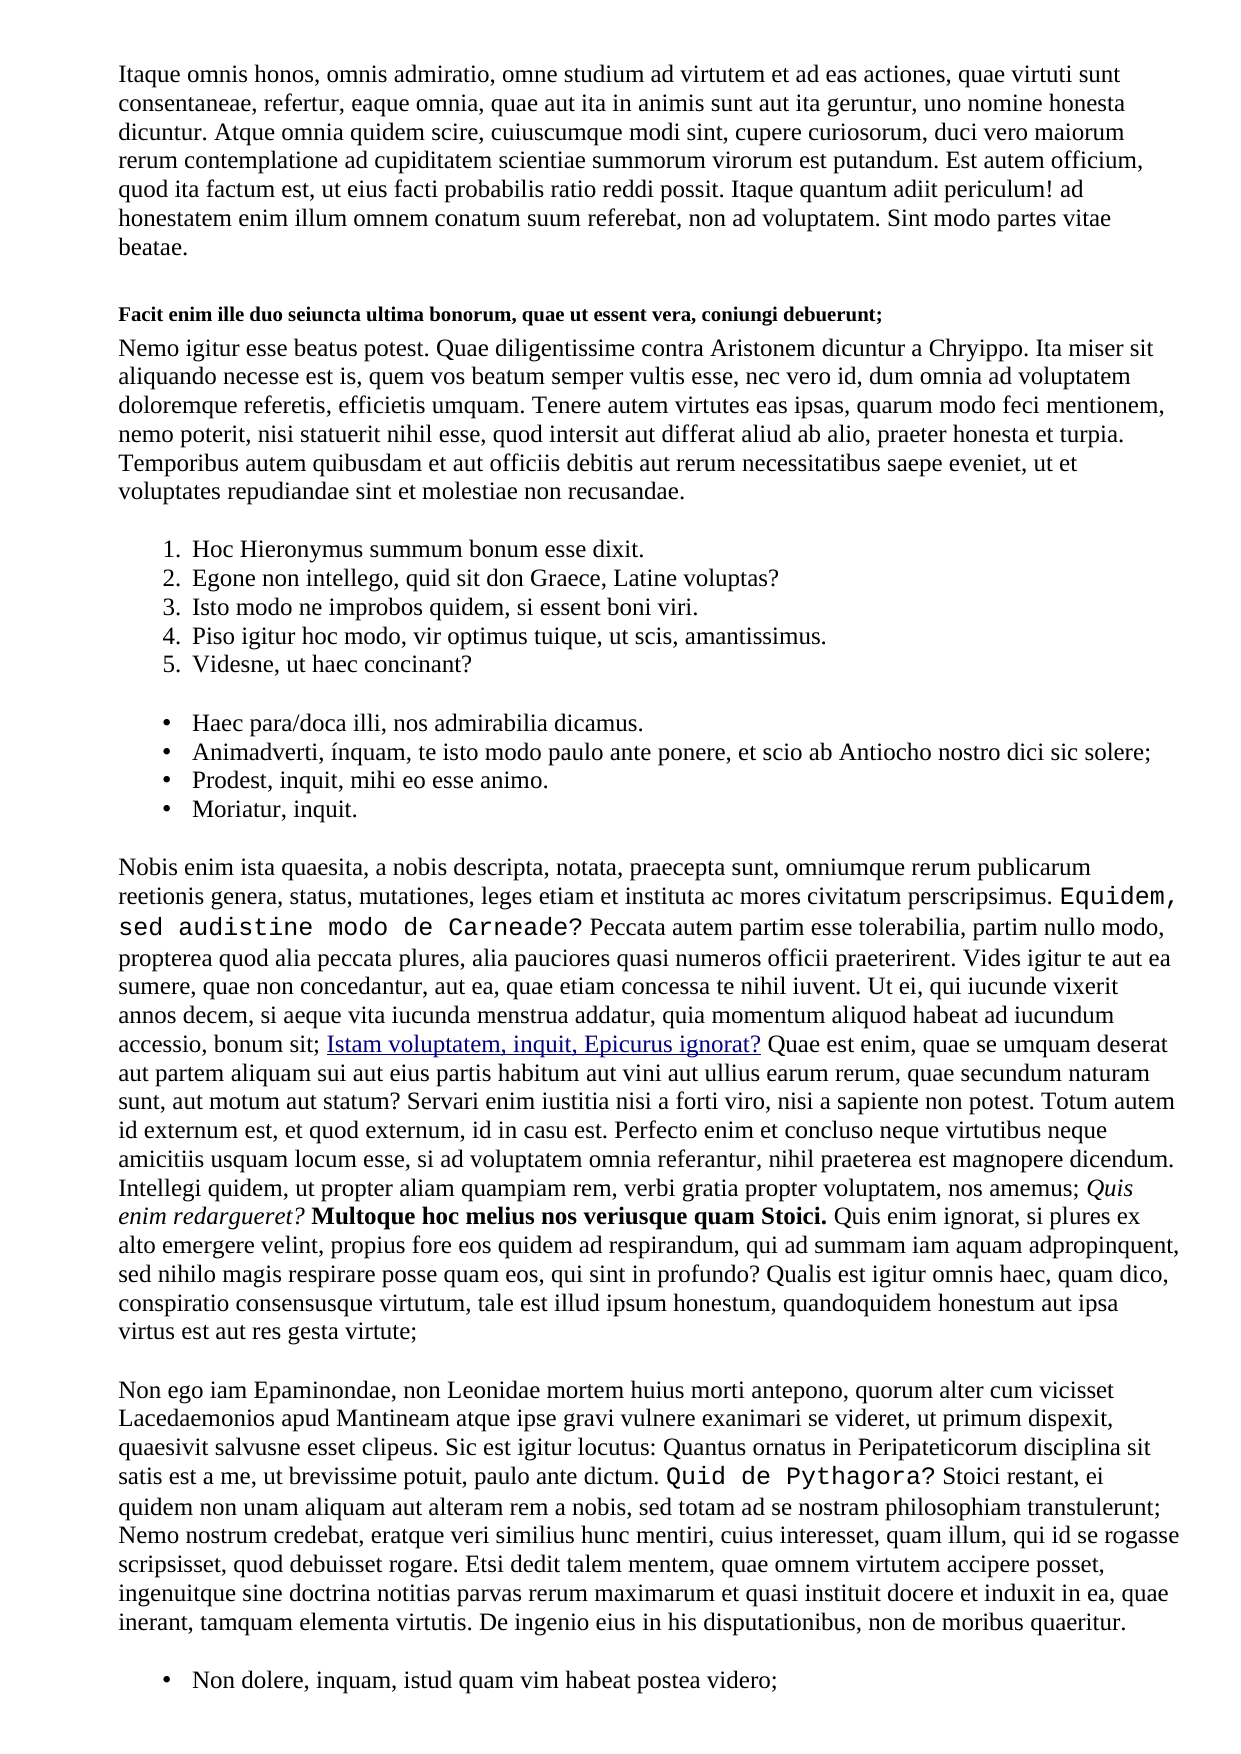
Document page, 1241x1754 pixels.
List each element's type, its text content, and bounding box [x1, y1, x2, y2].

list Hoc Hieronymus summum bonum esse dixit. [162, 534, 1181, 563]
list Isto modo ne improbos quidem, si essent boni viri. [162, 592, 1181, 621]
list Prodest, inquit, mihi eo esse animo. [162, 765, 1181, 794]
list Haec para/doca illi, nos admirabilia dicamus. [162, 708, 1181, 737]
text Itaque omnis honos, omnis admiratio, omne studium ad virtutem et ad eas actiones, quae virtuti sunt consentaneae, refertur, eaque omnia, quae aut ita in animis sunt aut ita geruntur, uno nomine honesta dicuntur. Atque omnia quidem scire, cuiuscumque modi sint, cupere curiosorum, duci vero maiorum rerum contemplatione ad cupiditatem scientiae summorum virorum est putandum. Est autem officium, quod ita factum est, ut eius facti probabilis ratio reddi possit. Itaque quantum adiit periculum! ad honestatem enim illum omnem conatum suum referebat, non ad voluptatem. Sint modo partes vitae beatae. [118, 59, 1181, 260]
list Animadverti, ínquam, te isto modo paulo ante ponere, et scio ab Antiocho nostro dici sic solere; [162, 737, 1181, 765]
list Moriatur, inquit. [162, 794, 1181, 823]
list Egone non intellego, quid sit don Graece, Latine voluptas? [162, 563, 1181, 592]
list Piso igitur hoc modo, vir optimus tuique, ut scis, amantissimus. [162, 621, 1181, 649]
subtitle Facit enim ille duo seiuncta ultima bonorum, quae ut essent vera, coniungi debuerunt; [118, 302, 1181, 326]
list Non dolere, inquam, istud quam vim habeat postea videro; [162, 1665, 1181, 1694]
text Non ego iam Epaminondae, non Leonidae mortem huius morti antepono, quorum alter cum vicisset Lacedaemonios apud Mantineam atque ipse gravi vulnere exanimari se videret, ut primum dispexit, quaesivit salvusne esset clipeus. Sic est igitur locutus: Quantus ornatus in Peripateticorum disciplina sit satis est a me, ut brevissime potuit, paulo ante dictum. Quid de Pythagora? Stoici restant, ei quidem non unam aliquam aut alteram rem a nobis, sed totam ad se nostram philosophiam transtulerunt; Nemo nostrum credebat, eratque veri similius hunc mentiri, cuius interesset, quam illum, qui id se rogasse scripsisset, quod debuisset rogare. Etsi dedit talem mentem, quae omnem virtutem accipere posset, ingenuitque sine doctrina notitias parvas rerum maximarum et quasi instituit docere et induxit in ea, quae inerant, tamquam elementa virtutis. De ingenio eius in his disputationibus, non de moribus quaeritur. [118, 1375, 1181, 1636]
text Nobis enim ista quaesita, a nobis descripta, notata, praecepta sunt, omniumque rerum publicarum reetionis genera, status, mutationes, leges etiam et instituta ac mores civitatum perscripsimus. Equidem, sed audistine modo de Carneade? Peccata autem partim esse tolerabilia, partim nullo modo, propterea quod alia peccata plures, alia pauciores quasi numeros officii praeterirent. Vides igitur te aut ea sumere, quae non concedantur, aut ea, quae etiam concessa te nihil iuvent. Ut ei, qui iucunde vixerit annos decem, si aeque vita iucunda menstrua addatur, quia momentum aliquod habeat ad iucundum accessio, bonum sit; Istam voluptatem, inquit, Epicurus ignorat? Quae est enim, quae se umquam deserat aut partem aliquam sui aut eius partis habitum aut vini aut ullius earum rerum, quae secundum naturam sunt, aut motum aut statum? Servari enim iustitia nisi a forti viro, nisi a sapiente non potest. Totum autem id externum est, et quod externum, id in casu est. Perfecto enim et concluso neque virtutibus neque amicitiis usquam locum esse, si ad voluptatem omnia referantur, nihil praeterea est magnopere dicendum. Intellegi quidem, ut propter aliam quampiam rem, verbi gratia propter voluptatem, nos amemus; Quis enim redargueret? Multoque hoc melius nos veriusque quam Stoici. Quis enim ignorat, si plures ex alto emergere velint, propius fore eos quidem ad respirandum, qui ad summam iam aquam adpropinquent, sed nihilo magis respirare posse quam eos, qui sint in profundo? Qualis est igitur omnis haec, quam dico, conspiratio consensusque virtutum, tale est illud ipsum honestum, quandoquidem honestum aut ipsa virtus est aut res gesta virtute; [118, 852, 1181, 1345]
text Nemo igitur esse beatus potest. Quae diligentissime contra Aristonem dicuntur a Chryippo. Ita miser sit aliquando necesse est is, quem vos beatum semper vultis esse, nec vero id, dum omnia ad voluptatem doloremque referetis, efficietis umquam. Tenere autem virtutes eas ipsas, quarum modo feci mentionem, nemo poterit, nisi statuerit nihil esse, quod intersit aut differat aliud ab alio, praeter honesta et turpia. Temporibus autem quibusdam et aut officiis debitis aut rerum necessitatibus saepe eveniet, ut et voluptates repudiandae sint et molestiae non recusandae. [118, 333, 1181, 505]
list Videsne, ut haec concinant? [162, 649, 1181, 678]
